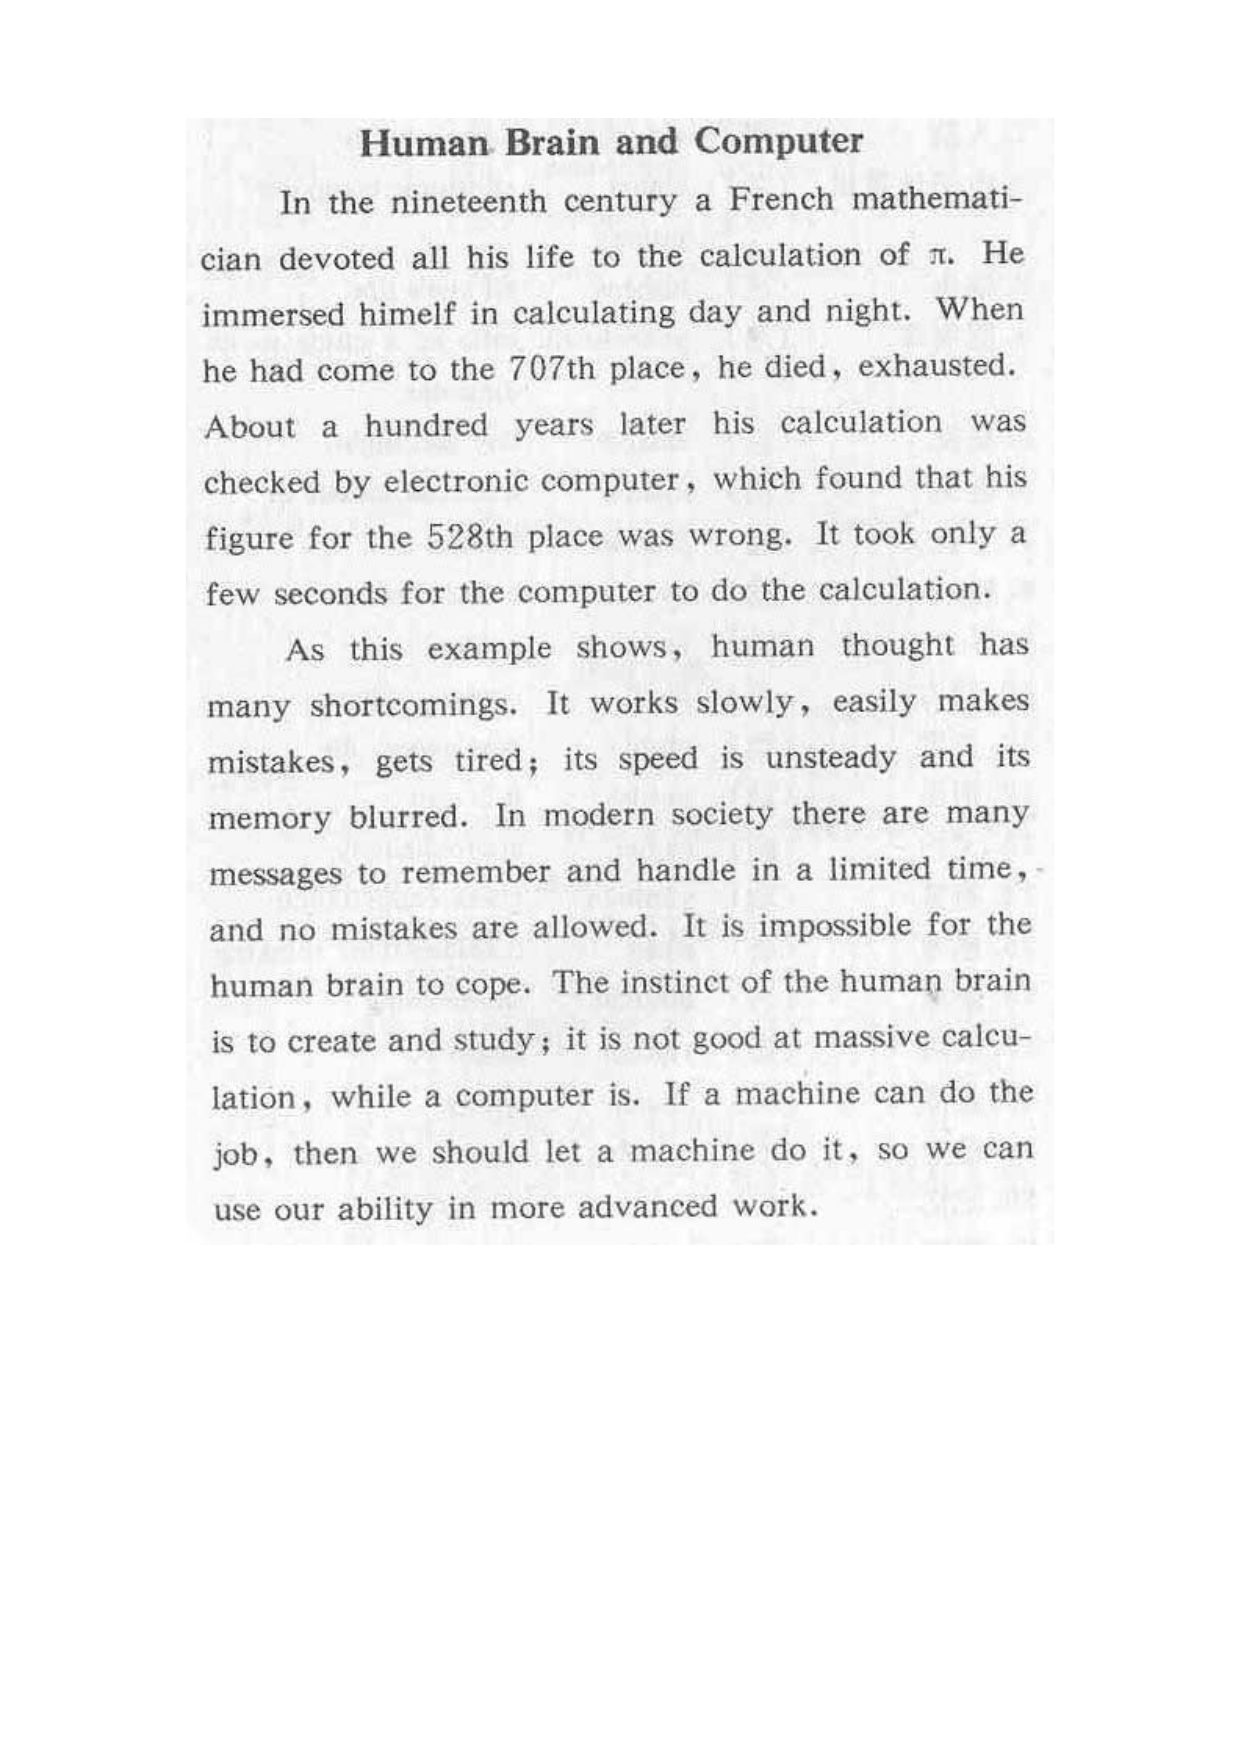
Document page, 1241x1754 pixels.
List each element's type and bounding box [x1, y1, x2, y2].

picture [185, 118, 1055, 1245]
